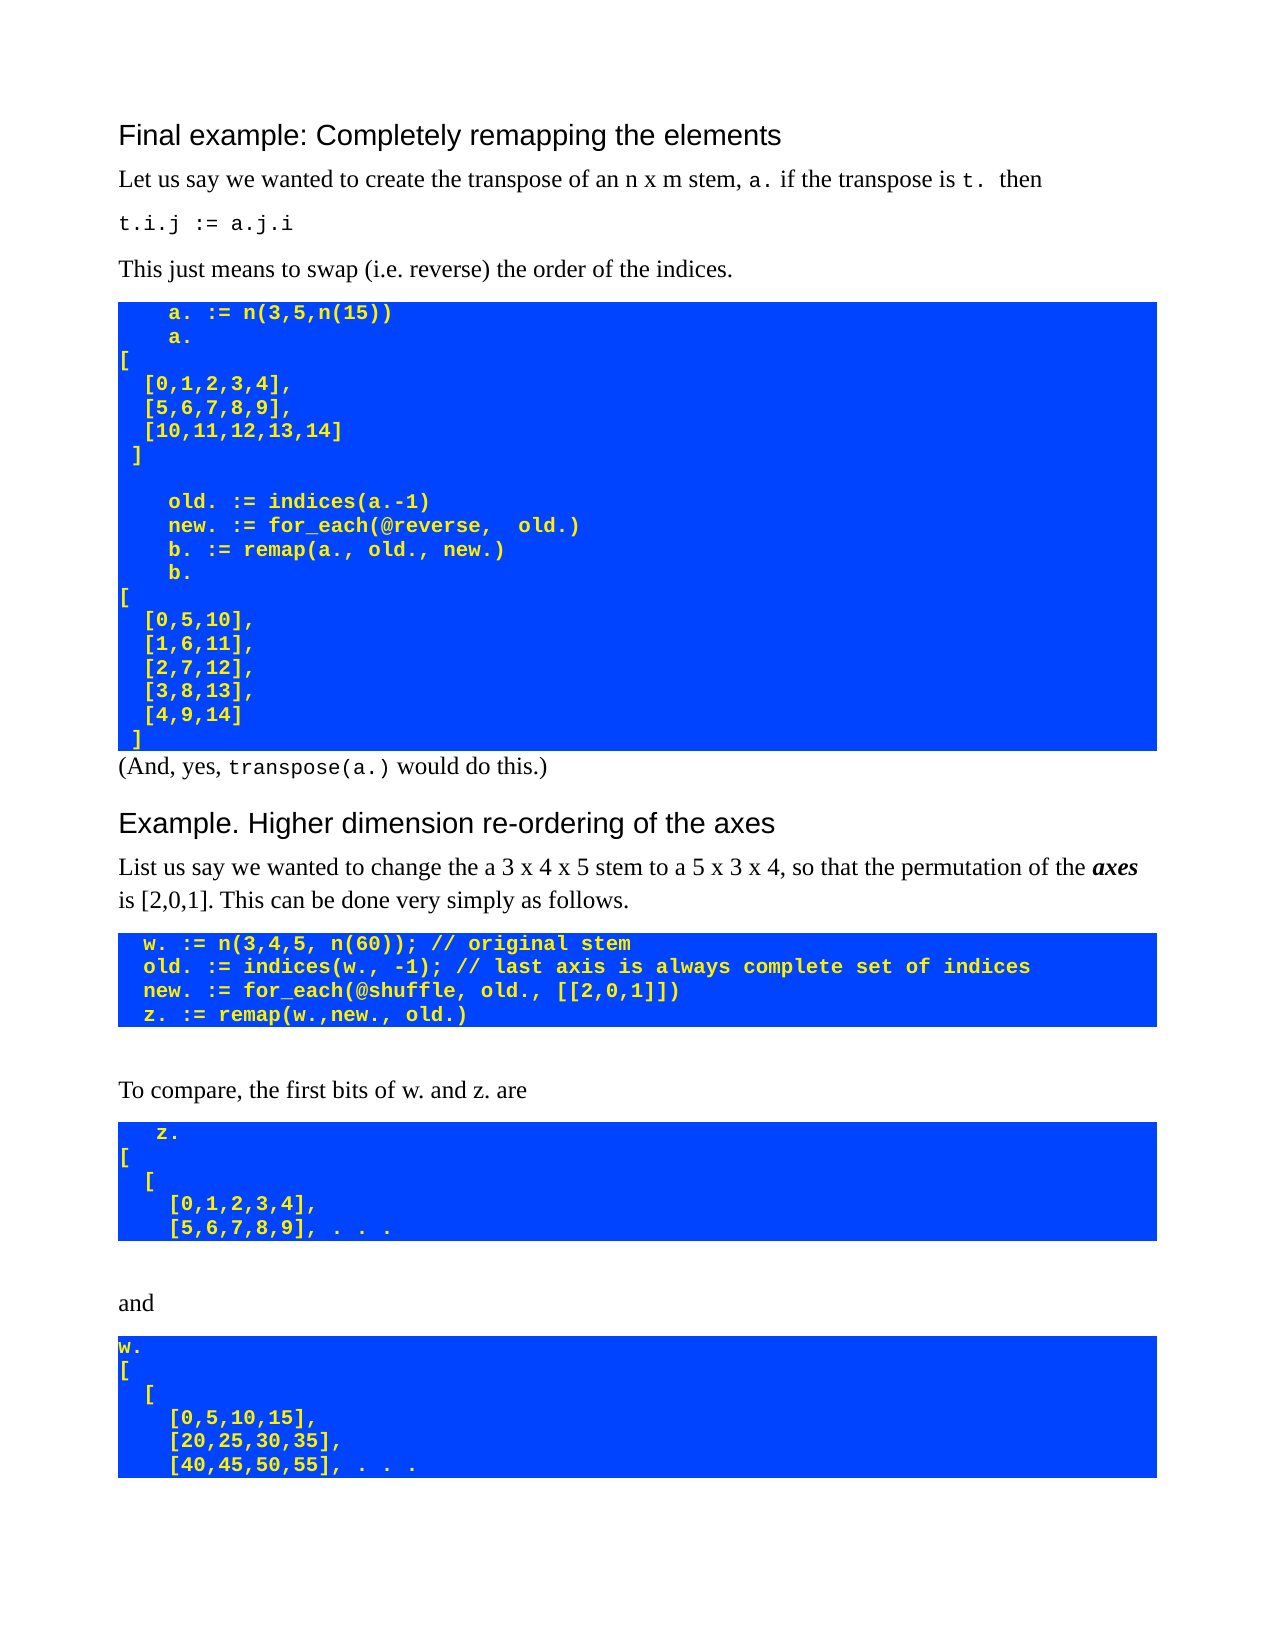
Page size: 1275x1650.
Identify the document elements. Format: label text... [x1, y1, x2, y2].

subtitle Final example: Completely remapping the elements [118, 118, 1157, 152]
text [0,5,10,15], [118, 1407, 1157, 1430]
text List us say we wanted to change the a 3 x 4 x 5 stem to a 5 x 3 x 4, so that the permutation of the axes is [2,0,1]. This can be done very simply as follows. [118, 852, 1157, 914]
text [ [118, 586, 1157, 609]
text [3,8,13], [118, 680, 1157, 704]
text b. [118, 562, 1157, 586]
text ] [118, 444, 1157, 468]
text w. := n(3,4,5, n(60)); // original stem [118, 933, 1157, 956]
text [10,11,12,13,14] [118, 420, 1157, 444]
text [5,6,7,8,9], . . . [118, 1217, 1157, 1241]
subtitle Example. Higher dimension re-ordering of the axes [118, 806, 1157, 839]
text [1,6,11], [118, 633, 1157, 657]
text To compare, the first bits of w. and z. are [118, 1075, 1157, 1103]
text [5,6,7,8,9], [118, 397, 1157, 420]
text [4,9,14] [118, 704, 1157, 728]
text [2,7,12], [118, 657, 1157, 680]
text and [118, 1288, 1157, 1317]
text [ [118, 1383, 1157, 1407]
text [0,1,2,3,4], [118, 373, 1157, 397]
text [ [118, 349, 1157, 373]
text [ [118, 1146, 1157, 1170]
text w. [118, 1336, 1157, 1359]
text [0,1,2,3,4], [118, 1193, 1157, 1217]
text [ [118, 1359, 1157, 1383]
text [ [118, 1170, 1157, 1193]
text t.i.j := a.j.i [118, 213, 1157, 236]
text new. := for_each(@shuffle, old., [[2,0,1]]) [118, 980, 1157, 1003]
text (And, yes, transpose(a.) would do this.) [118, 751, 1157, 781]
text a. [118, 326, 1157, 349]
text [0,5,10], [118, 609, 1157, 633]
text ] [118, 728, 1157, 751]
text a. := n(3,5,n(15)) [118, 302, 1157, 326]
text z. [118, 1122, 1157, 1146]
text [40,45,50,55], . . . [118, 1454, 1157, 1478]
text z. := remap(w.,new., old.) [118, 1003, 1157, 1027]
text old. := indices(w., -1); // last axis is always complete set of indices [118, 956, 1157, 980]
text old. := indices(a.-1) new. := for_each(@reverse, old.) b. := remap(a., old., new.) [118, 468, 1157, 562]
text Let us say we wanted to create the transpose of an n x m stem, a. if the transpose is t. then [118, 164, 1157, 194]
text [20,25,30,35], [118, 1430, 1157, 1454]
text This just means to swap (i.e. reverse) the order of the indices. [118, 254, 1157, 283]
